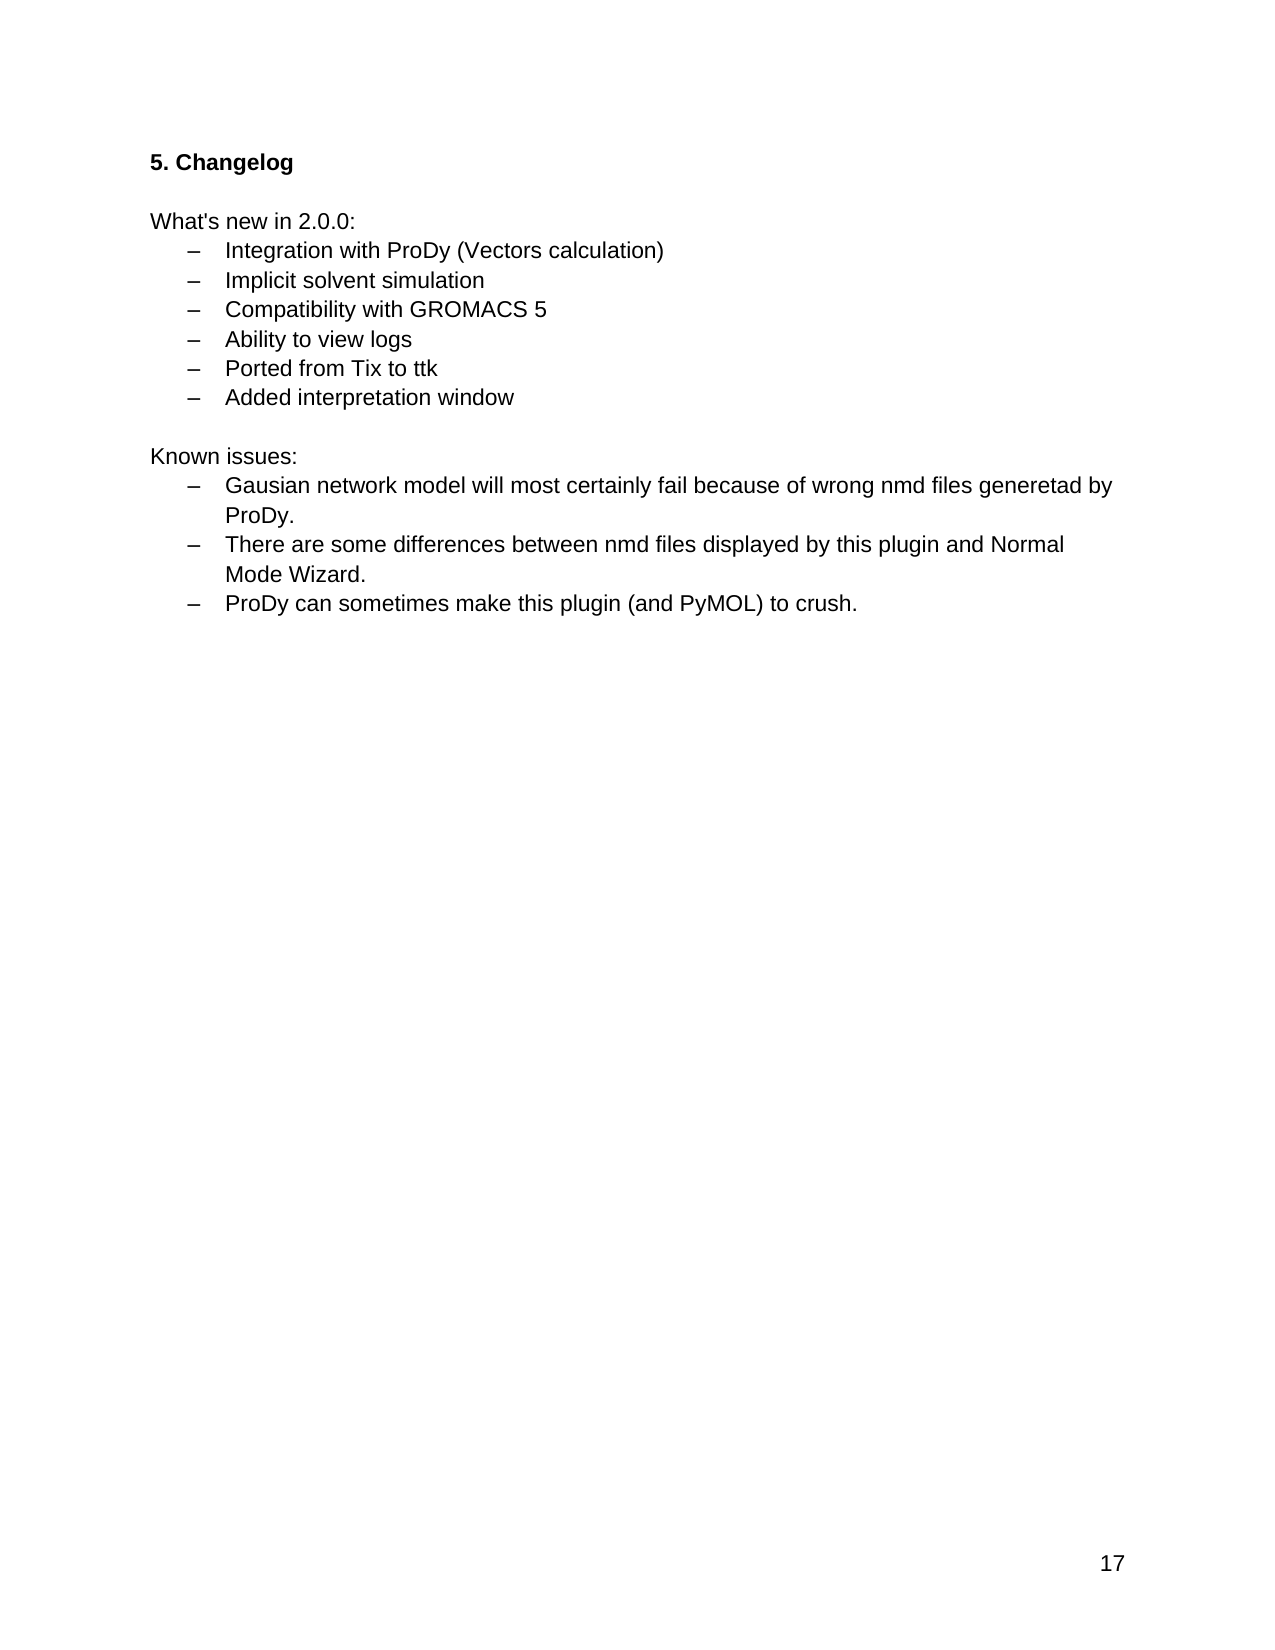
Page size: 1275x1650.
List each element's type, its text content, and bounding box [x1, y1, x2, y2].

list There are some differences between nmd files displayed by this plugin and Normal Mode Wizard. [187, 532, 1125, 587]
list ProDy can sometimes make this plugin (and PyMOL) to crush. [187, 591, 1125, 616]
list Ability to view logs [187, 326, 1125, 352]
text Known issues: [150, 444, 1125, 469]
list Compatibility with GROMACS 5 [187, 297, 1125, 322]
list Gausian network model will most certainly fail because of wrong nmd files generetad by ProDy. [187, 473, 1125, 528]
list Integration with ProDy (Vectors calculation) [187, 238, 1125, 264]
list Ported from Tix to ttk [187, 356, 1125, 381]
list Added interpretation window [187, 385, 1125, 411]
list Implicit solvent simulation [187, 267, 1125, 293]
text What's new in 2.0.0: [150, 209, 1125, 234]
text 5. Changelog [150, 150, 1125, 176]
